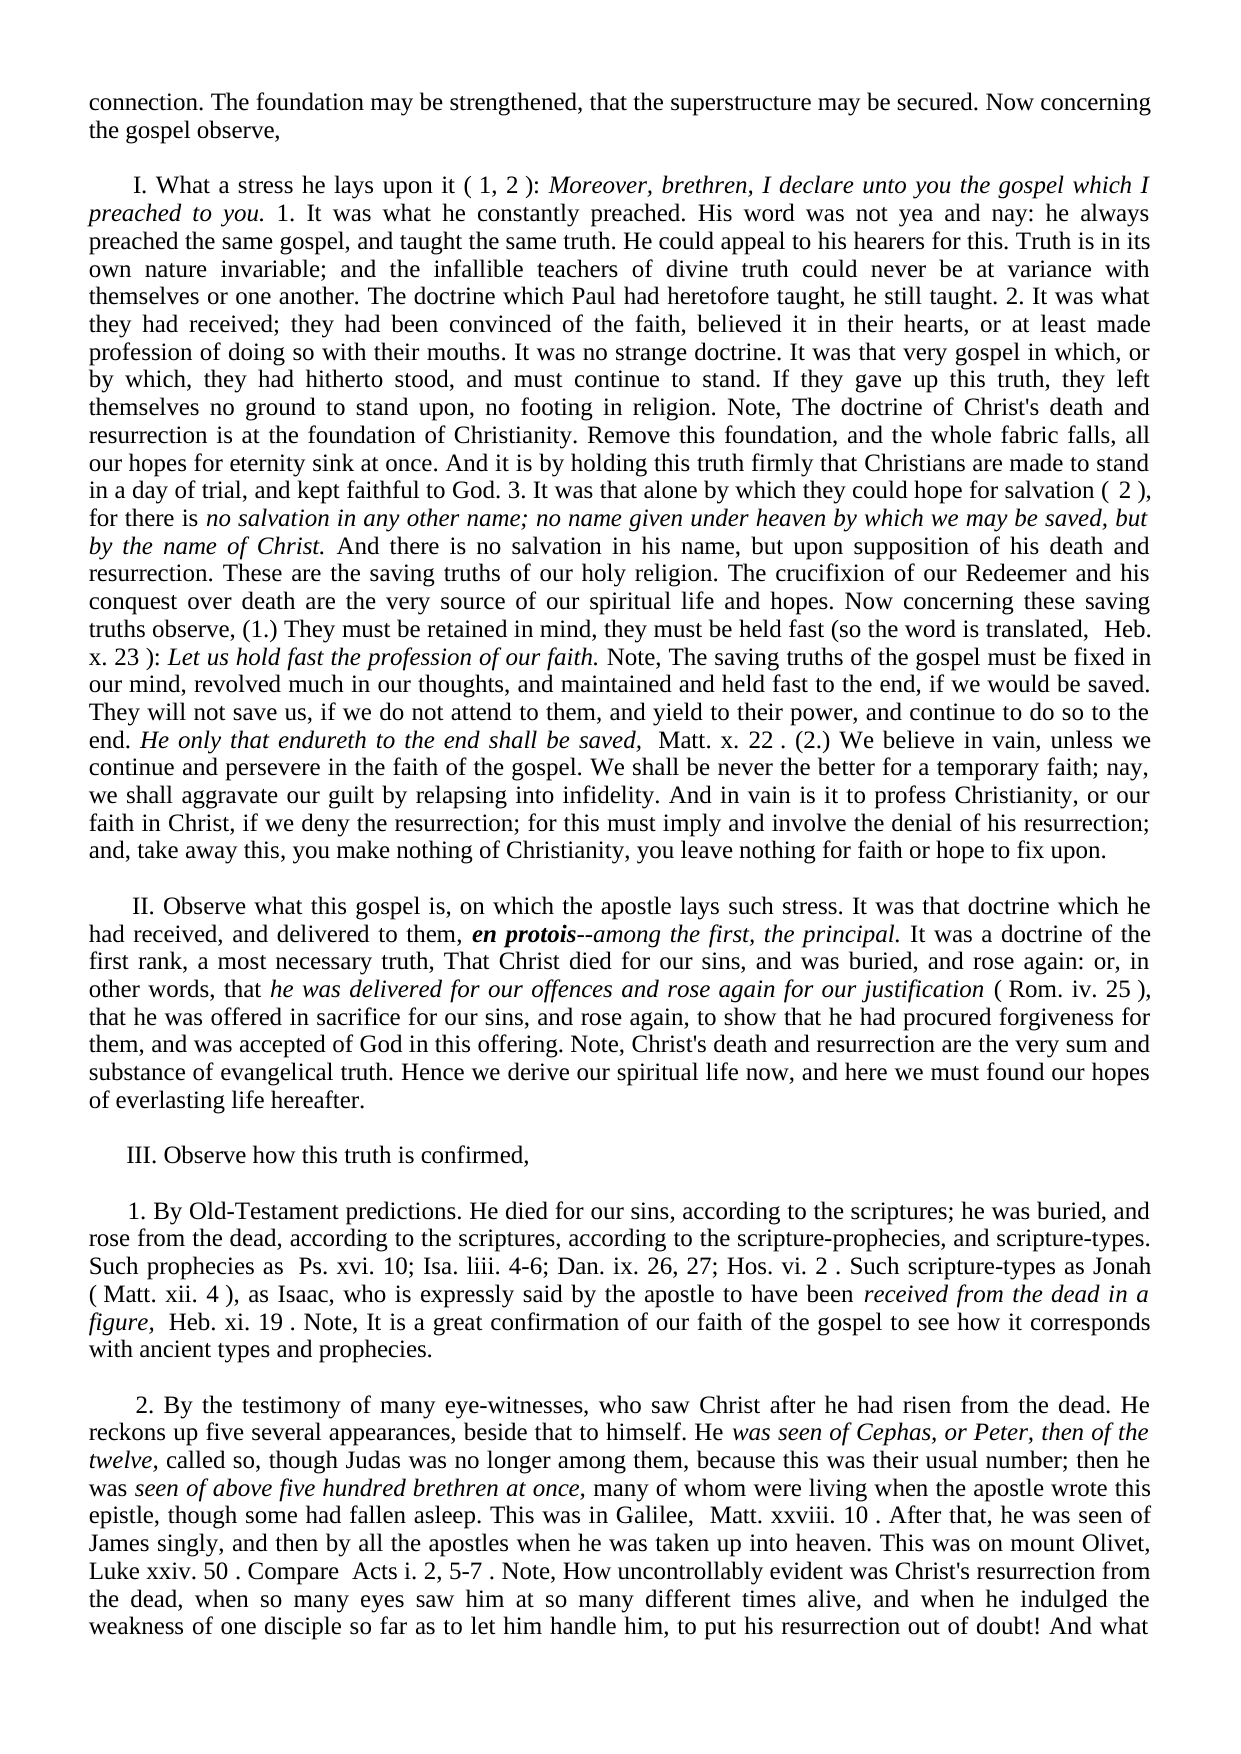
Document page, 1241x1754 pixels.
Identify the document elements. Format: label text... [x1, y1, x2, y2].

text connection. The foundation may be strengthened, that the superstructure may be secured. Now concerning the gospel observe, I. What a stress he lays upon it ( 1, 2 ): Moreover, brethren, I declare unto you the gospel which I preached to you. 1. It was what he constantly preached. His word was not yea and nay: he always preached the same gospel, and taught the same truth. He could appeal to his hearers for this. Truth is in its own nature invariable; and the infallible teachers of divine truth could never be at variance with themselves or one another. The doctrine which Paul had heretofore taught, he still taught. 2. It was what they had received; they had been convinced of the faith, believed it in their hearts, or at least made profession of doing so with their mouths. It was no strange doctrine. It was that very gospel in which, or by which, they had hitherto stood, and must continue to stand. If they gave up this truth, they left themselves no ground to stand upon, no footing in religion. Note, The doctrine of Christ's death and resurrection is at the foundation of Christianity. Remove this foundation, and the whole fabric falls, all our hopes for eternity sink at once. And it is by holding this truth firmly that Christians are made to stand in a day of trial, and kept faithful to God. 3. It was that alone by which they could hope for salvation ( 2 ), for there is no salvation in any other name; no name given under heaven by which we may be saved, but by the name of Christ. And there is no salvation in his name, but upon supposition of his death and resurrection. These are the saving truths of our holy religion. The crucifixion of our Redeemer and his conquest over death are the very source of our spiritual life and hopes. Now concerning these saving truths observe, (1.) They must be retained in mind, they must be held fast (so the word is translated, Heb. x. 23 ): Let us hold fast the profession of our faith. Note, The saving truths of the gospel must be fixed in our mind, revolved much in our thoughts, and maintained and held fast to the end, if we would be saved. They will not save us, if we do not attend to them, and yield to their power, and continue to do so to the end. He only that endureth to the end shall be saved, Matt. x. 22 . (2.) We believe in vain, unless we continue and persevere in the faith of the gospel. We shall be never the better for a temporary faith; nay, we shall aggravate our guilt by relapsing into infidelity. And in vain is it to profess Christianity, or our faith in Christ, if we deny the resurrection; for this must imply and involve the denial of his resurrection; and, take away this, you make nothing of Christianity, you leave nothing for faith or hope to fix upon. II. Observe what this gospel is, on which the apostle lays such stress. It was that doctrine which he had received, and delivered to them, en protois--among the first, the principal. It was a doctrine of the first rank, a most necessary truth, That Christ died for our sins, and was buried, and rose again: or, in other words, that he was delivered for our offences and rose again for our justification ( Rom. iv. 25 ), that he was offered in sacrifice for our sins, and rose again, to show that he had procured forgiveness for them, and was accepted of God in this offering. Note, Christ's death and resurrection are the very sum and substance of evangelical truth. Hence we derive our spiritual life now, and here we must found our hopes of everlasting life hereafter. III. Observe how this truth is confirmed, 1. By Old-Testament predictions. He died for our sins, according to the scriptures; he was buried, and rose from the dead, according to the scriptures, according to the scripture-prophecies, and scripture-types. Such prophecies as Ps. xvi. 10; Isa. liii. 4-6; Dan. ix. 26, 27; Hos. vi. 2 . Such scripture-types as Jonah ( Matt. xii. 4 ), as Isaac, who is expressly said by the apostle to have been received from the dead in a figure, Heb. xi. 19 . Note, It is a great confirmation of our faith of the gospel to see how it corresponds with ancient types and prophecies. 2. By the testimony of many eye-witnesses, who saw Christ after he had risen from the dead. He reckons up five several appearances, beside that to himself. He was seen of Cephas, or Peter, then of the twelve, called so, though Judas was no longer among them, because this was their usual number; then he was seen of above five hundred brethren at once, many of whom were living when the apostle wrote this epistle, though some had fallen asleep. This was in Galilee, Matt. xxviii. 10 . After that, he was seen of James singly, and then by all the apostles when he was taken up into heaven. This was on mount Olivet, Luke xxiv. 50 . Compare Acts i. 2, 5-7 . Note, How uncontrollably evident was Christ's resurrection from the dead, when so many eyes saw him at so many different times alive, and when he indulged the weakness of one disciple so far as to let him handle him, to put his resurrection out of doubt! And what [88, 88, 1152, 1640]
